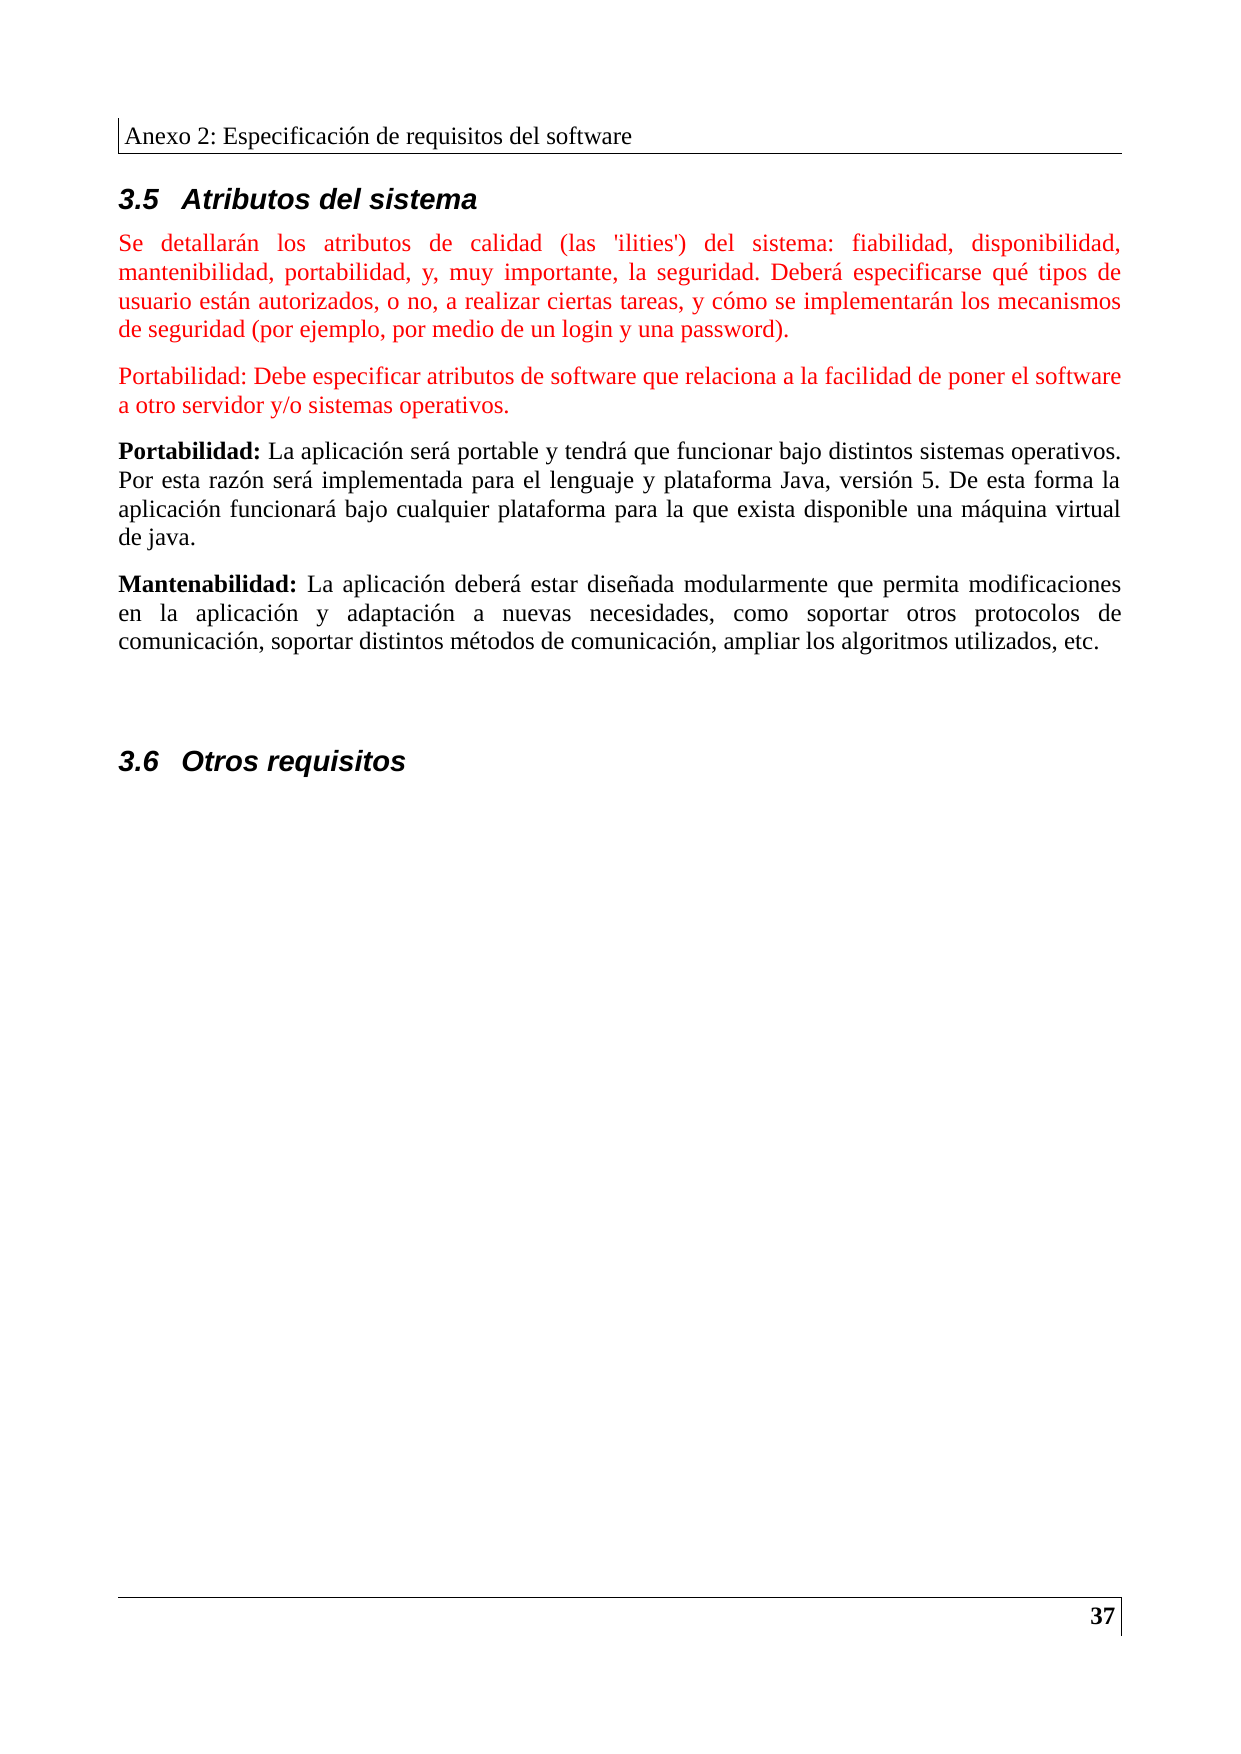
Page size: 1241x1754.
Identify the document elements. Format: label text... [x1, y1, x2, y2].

text Portabilidad: Debe especificar atributos de software que relaciona a la facilidad de poner el software a otro servidor y/o sistemas operativos. [118, 361, 1122, 418]
subtitle Atributos del sistema [118, 182, 1122, 216]
subtitle Otros requisitos [118, 744, 1122, 778]
text Mantenabilidad: La aplicación deberá estar diseñada modularmente que permita modificaciones en la aplicación y adaptación a nuevas necesidades, como soportar otros protocolos de comunicación, soportar distintos métodos de comunicación, ampliar los algoritmos utilizados, etc. [118, 569, 1122, 655]
text Portabilidad: La aplicación será portable y tendrá que funcionar bajo distintos sistemas operativos. Por esta razón será implementada para el lenguaje y plataforma Java, versión 5. De esta forma la aplicación funcionará bajo cualquier plataforma para la que exista disponible una máquina virtual de java. [118, 436, 1122, 551]
text Se detallarán los atributos de calidad (las 'ilities') del sistema: fiabilidad, disponibilidad, mantenibilidad, portabilidad, y, muy importante, la seguridad. Deberá especificarse qué tipos de usuario están autorizados, o no, a realizar ciertas tareas, y cómo se implementarán los mecanismos de seguridad (por ejemplo, por medio de un login y una password). [118, 228, 1122, 343]
